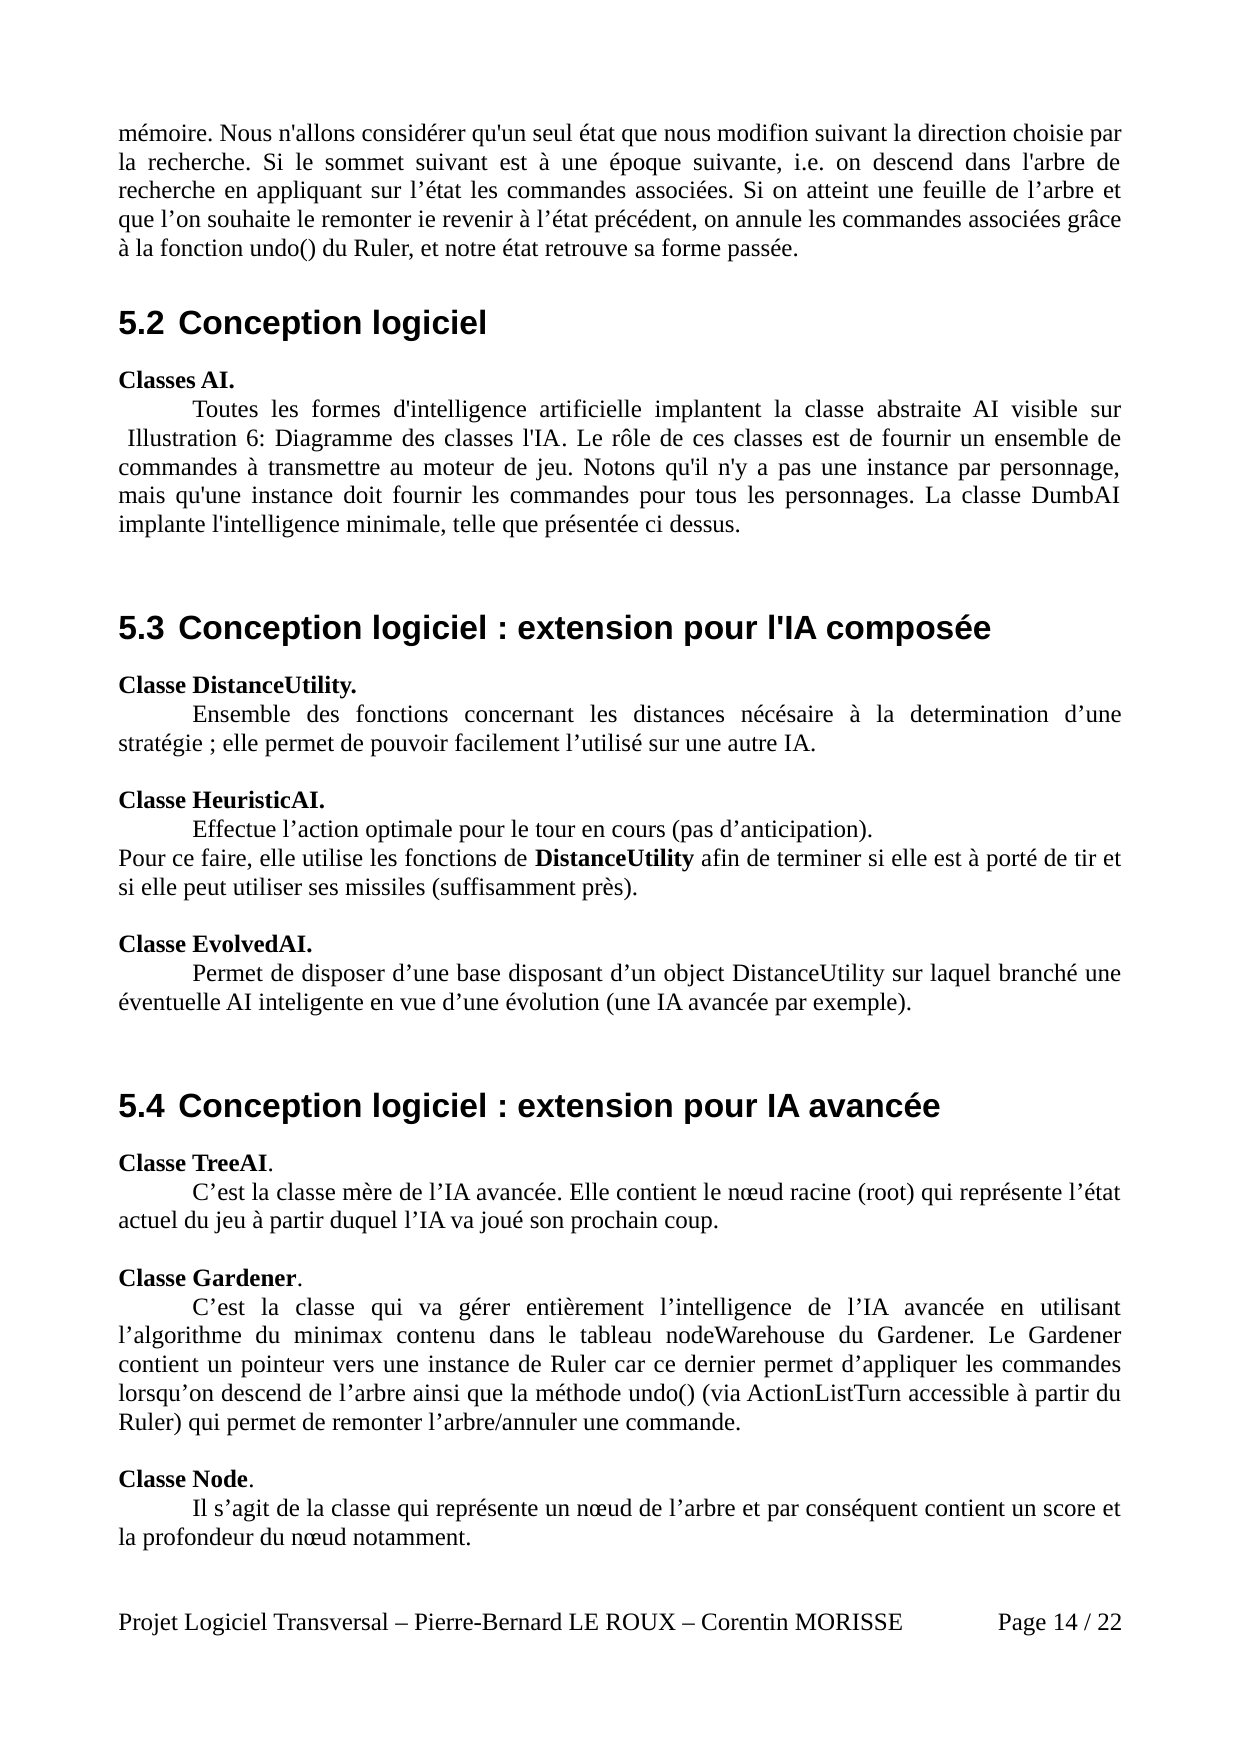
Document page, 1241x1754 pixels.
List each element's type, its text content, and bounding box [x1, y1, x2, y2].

text Classes AI. [118, 366, 1122, 394]
text Effectue l’action optimale pour le tour en cours (pas d’anticipation). [118, 814, 1122, 843]
text C’est la classe mère de l’IA avancée. Elle contient le nœud racine (root) qui représente l’état actuel du jeu à partir duquel l’IA va joué son prochain coup. [118, 1177, 1122, 1234]
text Pour ce faire, elle utilise les fonctions de DistanceUtility afin de terminer si elle est à porté de tir et si elle peut utiliser ses missiles (suffisamment près). [118, 843, 1122, 900]
subtitle Conception logiciel : extension pour l'IA composée [118, 608, 1122, 647]
text Ensemble des fonctions concernant les distances nécésaire à la determination d’une stratégie ; elle permet de pouvoir facilement l’utilisé sur une autre IA. [118, 699, 1122, 757]
text Classe DistanceUtility. [118, 670, 1122, 699]
text mémoire. Nous n'allons considérer qu'un seul état que nous modifion suivant la direction choisie par la recherche. Si le sommet suivant est à une époque suivante, i.e. on descend dans l'arbre de recherche en appliquant sur l’état les commandes associées. Si on atteint une feuille de l’arbre et que l’on souhaite le remonter ie revenir à l’état précédent, on annule les commandes associées grâce à la fonction undo() du Ruler, et notre état retrouve sa forme passée. [118, 118, 1122, 262]
text Classe Node. [118, 1464, 1122, 1493]
text Il s’agit de la classe qui représente un nœud de l’arbre et par conséquent contient un score et la profondeur du nœud notamment. [118, 1493, 1122, 1550]
subtitle Conception logiciel [118, 303, 1122, 342]
text Toutes les formes d'intelligence artificielle implantent la classe abstraite AI visible sur Illustration 6: Diagramme des classes l'IA. Le rôle de ces classes est de fournir un ensemble de commandes à transmettre au moteur de jeu. Notons qu'il n'y a pas une instance par personnage, mais qu'une instance doit fournir les commandes pour tous les personnages. La classe DumbAI implante l'intelligence minimale, telle que présentée ci dessus. [118, 394, 1122, 538]
text Classe TreeAI. [118, 1148, 1122, 1177]
text Permet de disposer d’une base disposant d’un object DistanceUtility sur laquel branché une éventuelle AI inteligente en vue d’une évolution (une IA avancée par exemple). [118, 958, 1122, 1015]
subtitle Conception logiciel : extension pour IA avancée [118, 1086, 1122, 1124]
text Classe HeuristicAI. [118, 785, 1122, 814]
text C’est la classe qui va gérer entièrement l’intelligence de l’IA avancée en utilisant l’algorithme du minimax contenu dans le tableau nodeWarehouse du Gardener. Le Gardener contient un pointeur vers une instance de Ruler car ce dernier permet d’appliquer les commandes lorsqu’on descend de l’arbre ainsi que la méthode undo() (via ActionListTurn accessible à partir du Ruler) qui permet de remonter l’arbre/annuler une commande. [118, 1292, 1122, 1435]
text Classe EvolvedAI. [118, 929, 1122, 958]
text Classe Gardener. [118, 1263, 1122, 1292]
